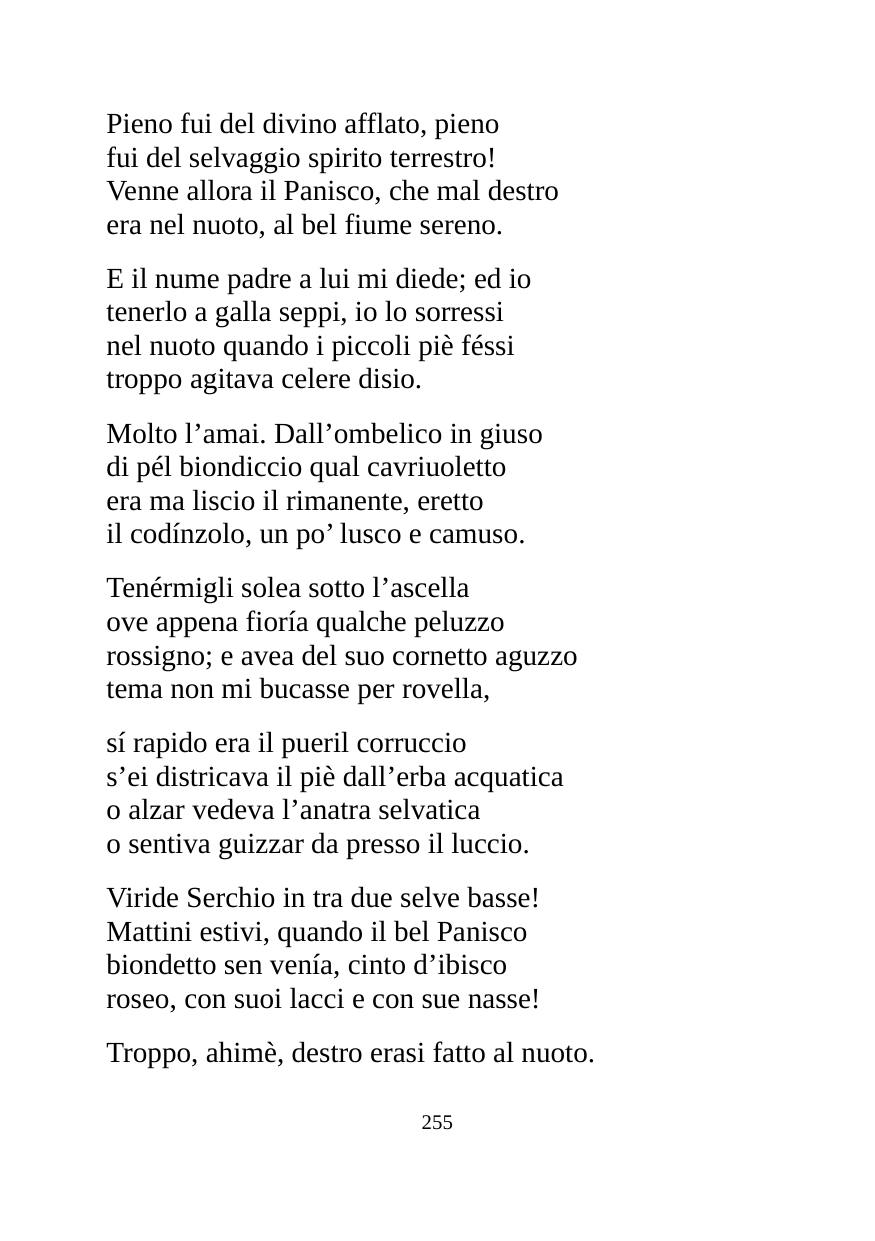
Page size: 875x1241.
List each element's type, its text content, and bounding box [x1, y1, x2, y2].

text troppo agitava celere disio. [106, 362, 768, 395]
text biondetto sen venía, cinto d’ibisco [106, 947, 768, 981]
text Tenérmigli solea sotto l’ascella [106, 571, 768, 604]
text Mattini estivi, quando il bel Panisco [106, 914, 768, 947]
text Molto l’amai. Dall’ombelico in giuso [106, 416, 768, 449]
text Venne allora il Panisco, che mal destro [106, 173, 768, 207]
text era nel nuoto, al bel fiume sereno. [106, 207, 768, 240]
text E il nume padre a lui mi diede; ed io [106, 261, 768, 294]
text Troppo, ahimè, destro erasi fatto al nuoto. [106, 1035, 768, 1068]
text di pél biondiccio qual cavriuoletto [106, 449, 768, 483]
text sí rapido era il pueril corruccio [106, 725, 768, 759]
text fui del selvaggio spirito terrestro! [106, 140, 768, 173]
text il codínzolo, un po’ lusco e camuso. [106, 516, 768, 550]
text tenerlo a galla seppi, io lo sorressi [106, 294, 768, 328]
text nel nuoto quando i piccoli piè féssi [106, 328, 768, 362]
text o sentiva guizzar da presso il luccio. [106, 826, 768, 859]
text rossigno; e avea del suo cornetto aguzzo [106, 638, 768, 671]
text Pieno fui del divino afflato, pieno [106, 106, 768, 140]
text Viride Serchio in tra due selve basse! [106, 880, 768, 914]
text era ma liscio il rimanente, eretto [106, 483, 768, 516]
text tema non mi bucasse per rovella, [106, 671, 768, 705]
text o alzar vedeva l’anatra selvatica [106, 792, 768, 826]
text s’ei districava il piè dall’erba acquatica [106, 759, 768, 792]
text roseo, con suoi lacci e con sue nasse! [106, 981, 768, 1014]
text ove appena fioría qualche peluzzo [106, 604, 768, 638]
